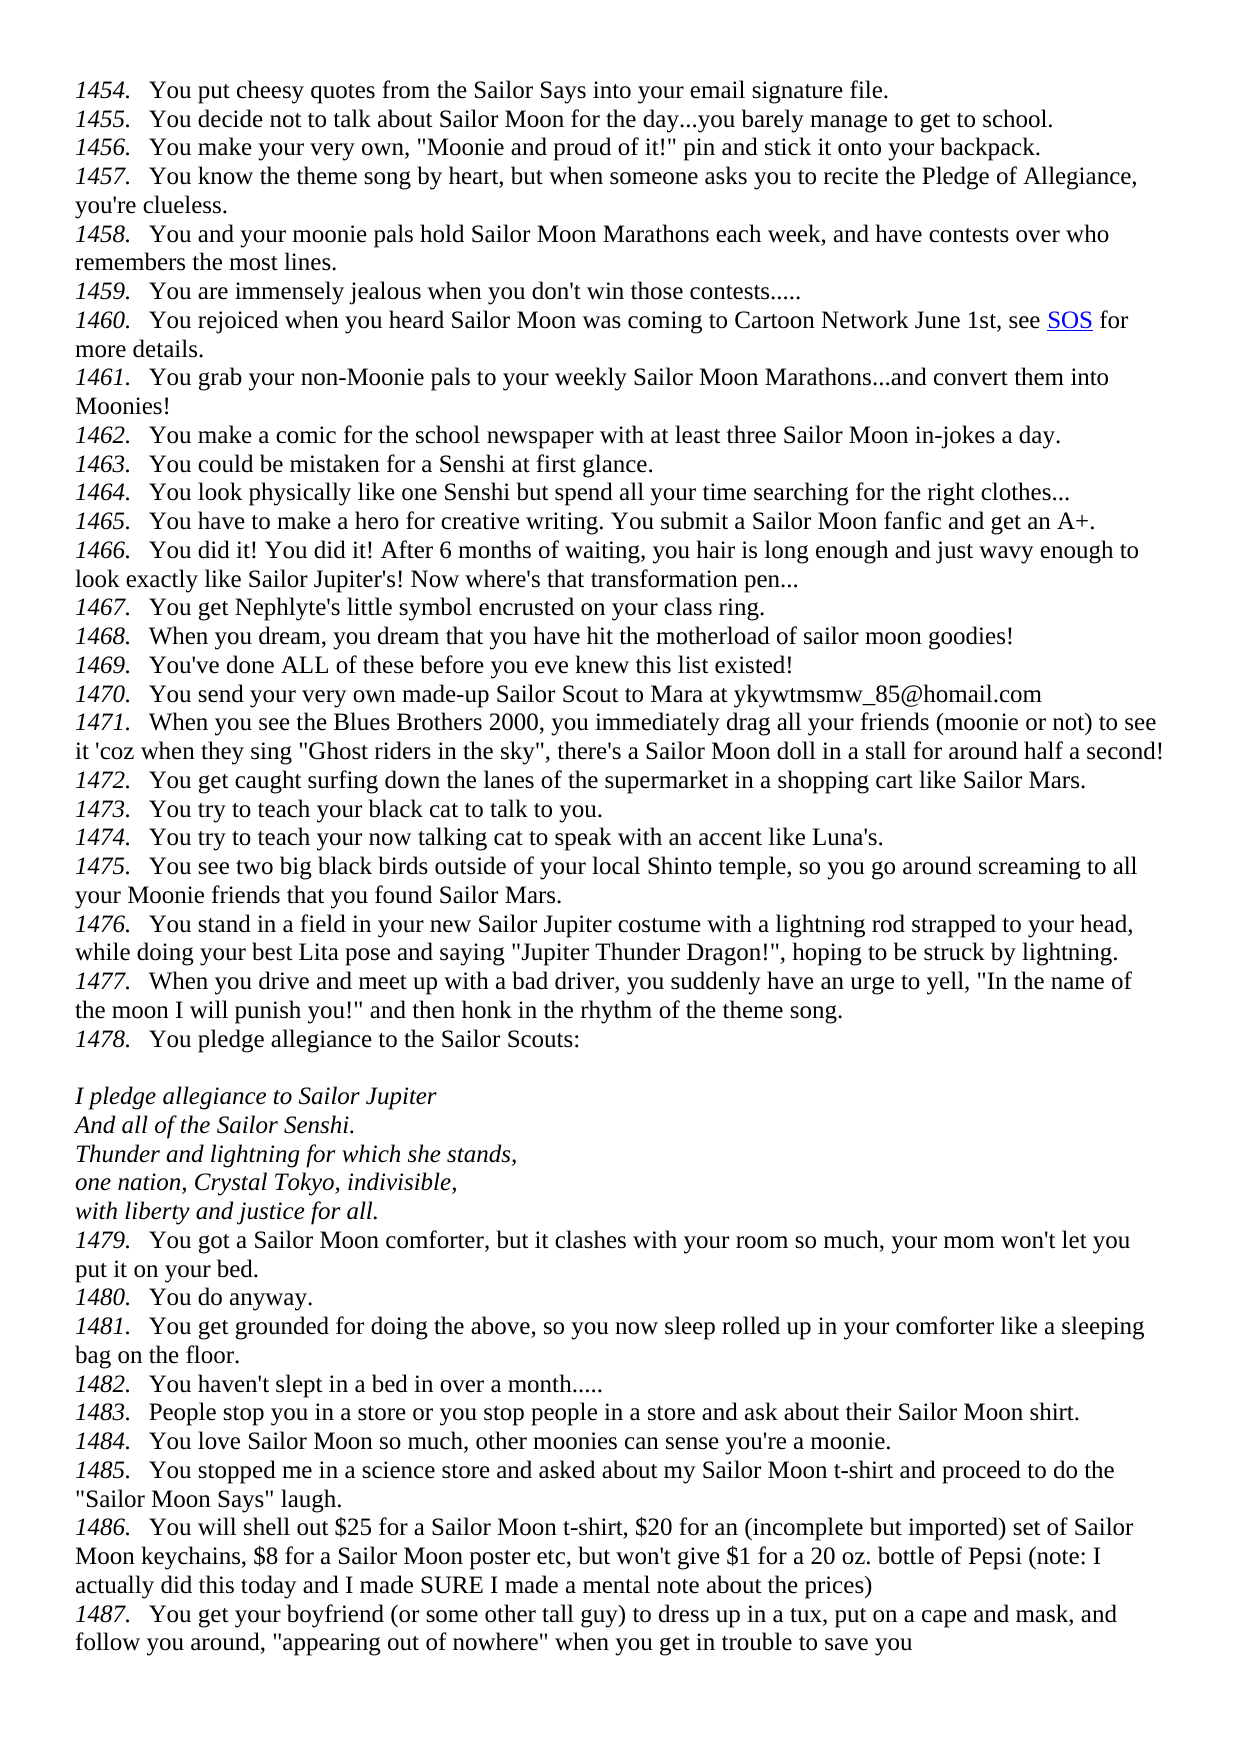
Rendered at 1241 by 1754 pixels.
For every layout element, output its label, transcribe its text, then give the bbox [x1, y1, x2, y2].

list You know the theme song by heart, but when someone asks you to recite the Pledge of Allegiance, you're clueless. [75, 161, 1165, 219]
list You grab your non-Moonie pals to your weekly Sailor Moon Marathons...and convert them into Moonies! [75, 362, 1165, 420]
list You stopped me in a science store and asked about my Sailor Moon t-shirt and proceed to do the "Sailor Moon Says" laugh. [75, 1455, 1165, 1512]
list You see two big black birds outside of your local Shinto temple, so you go around screaming to all your Moonie friends that you found Sailor Mars. [75, 851, 1165, 909]
list You get Nephlyte's little symbol encrusted on your class ring. [75, 592, 1165, 621]
list You get your boyfriend (or some other tall guy) to dress up in a tux, put on a cape and mask, and follow you around, "appearing out of nowhere" when you get in trouble to save you [75, 1599, 1165, 1656]
list You pledge allegiance to the Sailor Scouts: I pledge allegiance to Sailor Jupiter And all of the Sailor Senshi. Thunder and lightning for which she stands, one nation, Crystal Tokyo, indivisible, with liberty and justice for all. [75, 1024, 1165, 1225]
list When you see the Blues Brothers 2000, you immediately drag all your friends (moonie or not) to see it 'coz when they sing "Ghost riders in the sky", there's a Sailor Moon doll in a stall for around half a second! [75, 707, 1165, 765]
list You do anyway. [75, 1282, 1165, 1311]
list When you dream, you dream that you have hit the motherload of sailor moon goodies! [75, 621, 1165, 650]
list You look physically like one Senshi but spend all your time searching for the right clothes... [75, 477, 1165, 506]
list You could be mistaken for a Senshi at first glance. [75, 449, 1165, 477]
list You make a comic for the school newspaper with at least three Sailor Moon in-jokes a day. [75, 420, 1165, 449]
list You try to teach your now talking cat to speak with an accent like Luna's. [75, 822, 1165, 851]
list You have to make a hero for creative writing. You submit a Sailor Moon fanfic and get an A+. [75, 506, 1165, 535]
list You've done ALL of these before you eve knew this list existed! [75, 650, 1165, 679]
list You are immensely jealous when you don't win those contests..... [75, 276, 1165, 305]
list You haven't slept in a bed in over a month..... [75, 1369, 1165, 1397]
list People stop you in a store or you stop people in a store and ask about their Sailor Moon shirt. [75, 1397, 1165, 1426]
list You get caught surfing down the lanes of the supermarket in a shopping cart like Sailor Mars. [75, 765, 1165, 794]
list You got a Sailor Moon comforter, but it clashes with your room so much, your mom won't let you put it on your bed. [75, 1225, 1165, 1282]
list You did it! You did it! After 6 months of waiting, you hair is long enough and just wavy enough to look exactly like Sailor Jupiter's! Now where's that transformation pen... [75, 535, 1165, 592]
list You send your very own made-up Sailor Scout to Mara at ykywtmsmw_85@homail.com [75, 679, 1165, 707]
list You love Sailor Moon so much, other moonies can sense you're a moonie. [75, 1426, 1165, 1455]
list You stand in a field in your new Sailor Jupiter costume with a lightning rod strapped to your head, while doing your best Lita pose and saying "Jupiter Thunder Dragon!", hoping to be struck by lightning. [75, 909, 1165, 966]
list You and your moonie pals hold Sailor Moon Marathons each week, and have contests over who remembers the most lines. [75, 219, 1165, 276]
list When you drive and meet up with a bad driver, you suddenly have an urge to yell, "In the name of the moon I will punish you!" and then honk in the rhythm of the theme song. [75, 966, 1165, 1024]
list You try to teach your black cat to talk to you. [75, 794, 1165, 822]
list You rejoiced when you heard Sailor Moon was coming to Cartoon Network June 1st, see SOS for more details. [75, 305, 1165, 362]
list You make your very own, "Moonie and proud of it!" pin and stick it onto your backpack. [75, 132, 1165, 161]
list You put cheesy quotes from the Sailor Says into your email signature file. [75, 75, 1165, 104]
list You decide not to talk about Sailor Moon for the day...you barely manage to get to school. [75, 104, 1165, 132]
list You get grounded for doing the above, so you now sleep rolled up in your comforter like a sleeping bag on the floor. [75, 1311, 1165, 1369]
list You will shell out $25 for a Sailor Moon t-shirt, $20 for an (incomplete but imported) set of Sailor Moon keychains, $8 for a Sailor Moon poster etc, but won't give $1 for a 20 oz. bottle of Pepsi (note: I actually did this today and I made SURE I made a mental note about the prices) [75, 1512, 1165, 1599]
